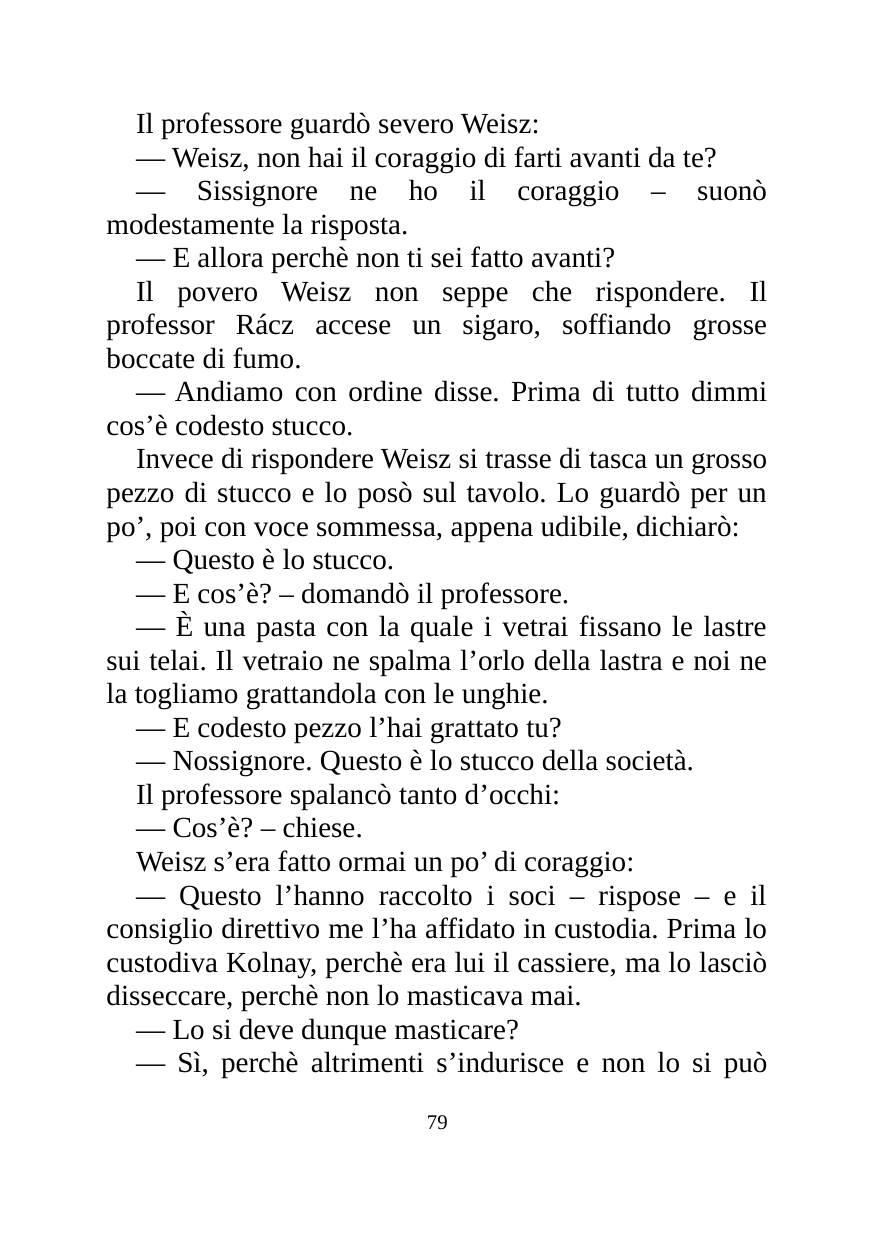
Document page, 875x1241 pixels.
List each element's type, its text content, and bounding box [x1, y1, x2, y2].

text — Cos’è? – chiese. [106, 811, 768, 844]
text — Sissignore ne ho il coraggio – suonò modestamente la risposta. [106, 173, 768, 240]
text — Lo si deve dunque masticare? [106, 1012, 768, 1045]
text Il povero Weisz non seppe che rispondere. Il professor Rácz accese un sigaro, soffiando grosse boccate di fumo. [106, 274, 768, 374]
text Weisz s’era fatto ormai un po’ di coraggio: [106, 844, 768, 878]
text Il professore spalancò tanto d’occhi: [106, 777, 768, 811]
text — Questo è lo stucco. [106, 542, 768, 576]
text — E cos’è? – domandò il professore. [106, 576, 768, 609]
text — Sì, perchè altrimenti s’indurisce e non lo si può [106, 1045, 768, 1079]
text — Nossignore. Questo è lo stucco della società. [106, 743, 768, 777]
text — Weisz, non hai il coraggio di farti avanti da te? [106, 140, 768, 173]
text — È una pasta con la quale i vetrai fissano le lastre sui telai. Il vetraio ne spalma l’orlo della lastra e noi ne la togliamo grattandola con le unghie. [106, 609, 768, 710]
text Il professore guardò severo Weisz: [106, 106, 768, 140]
text — Questo l’hanno raccolto i soci – rispose – e il consiglio direttivo me l’ha affidato in custodia. Prima lo custodiva Kolnay, perchè era lui il cassiere, ma lo lasciò disseccare, perchè non lo masticava mai. [106, 878, 768, 1012]
text — E codesto pezzo l’hai grattato tu? [106, 710, 768, 743]
text — E allora perchè non ti sei fatto avanti? [106, 240, 768, 274]
text — Andiamo con ordine disse. Prima di tutto dimmi cos’è codesto stucco. [106, 374, 768, 442]
text Invece di rispondere Weisz si trasse di tasca un grosso pezzo di stucco e lo posò sul tavolo. Lo guardò per un po’, poi con voce sommessa, appena udibile, dichiarò: [106, 442, 768, 542]
